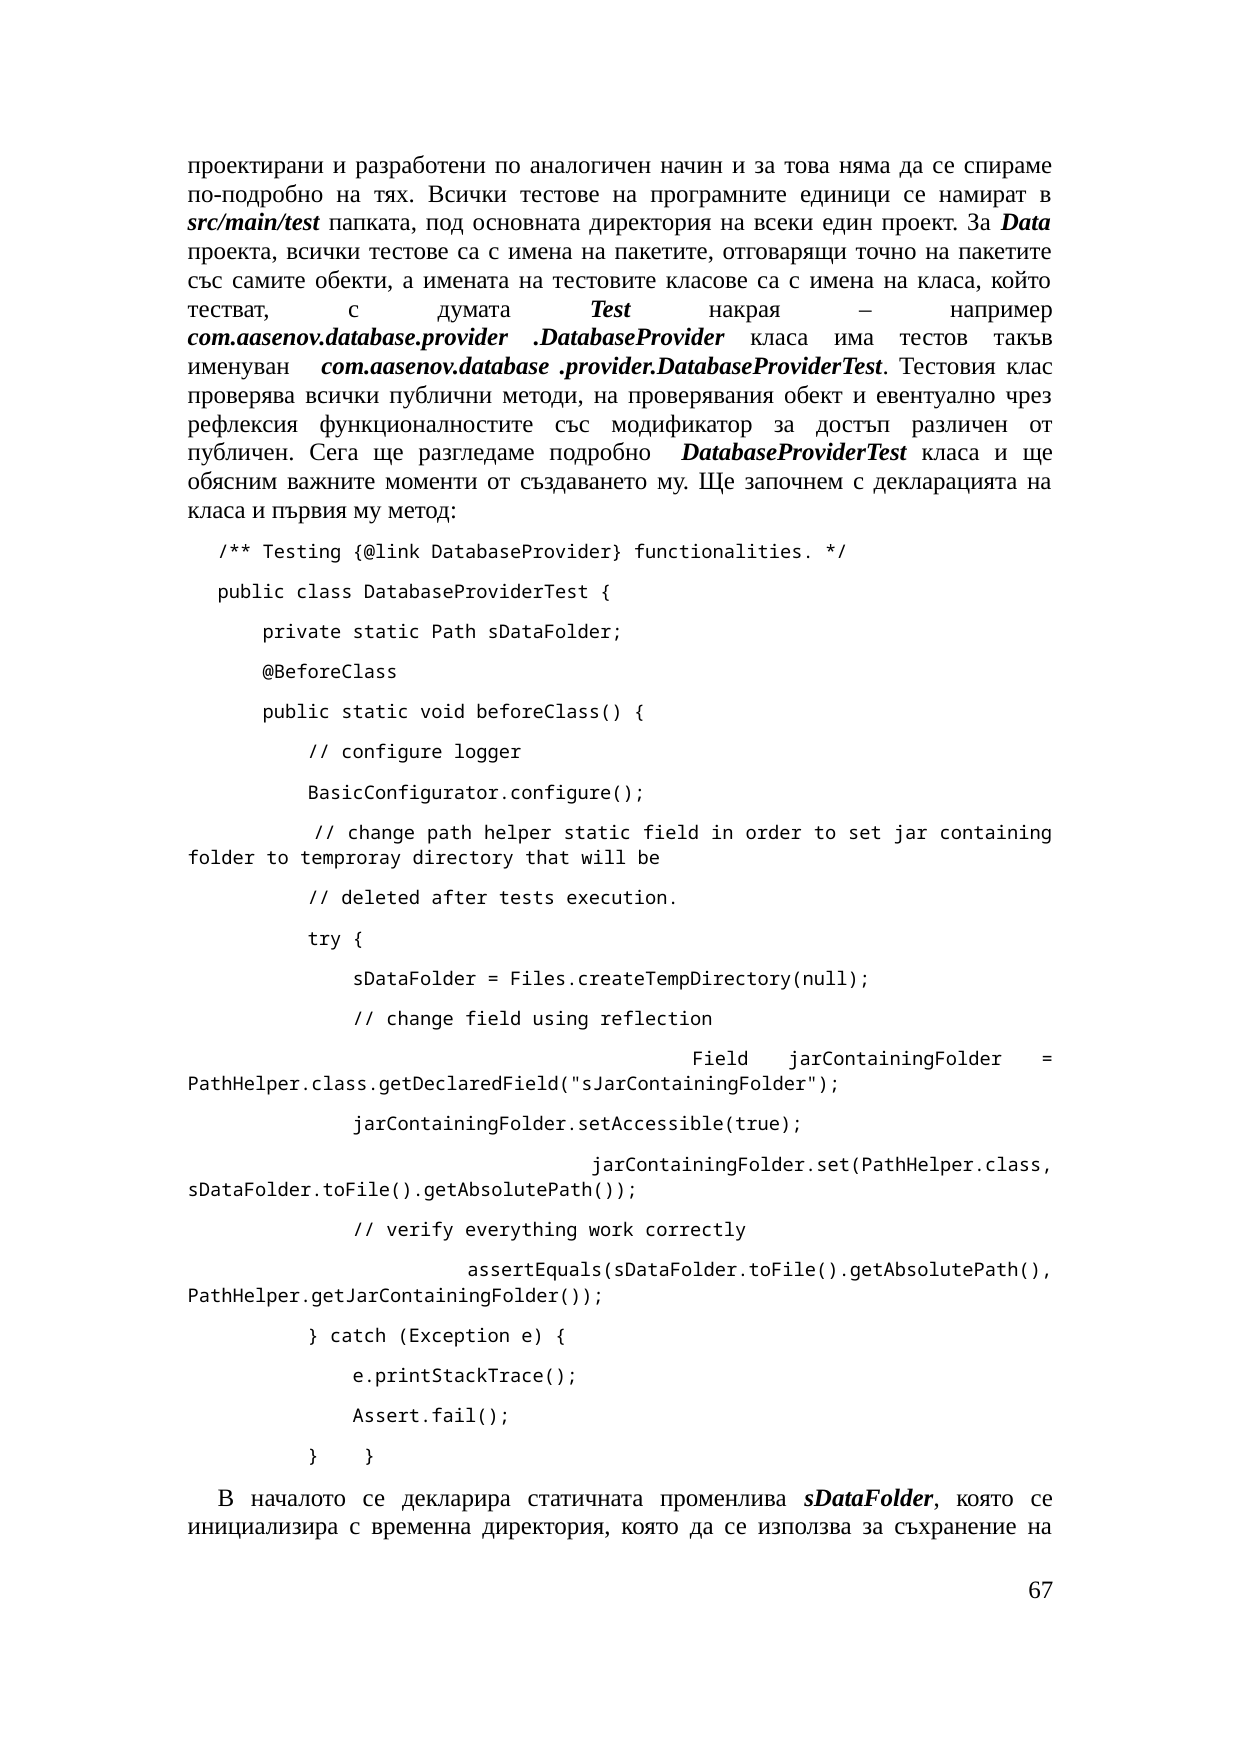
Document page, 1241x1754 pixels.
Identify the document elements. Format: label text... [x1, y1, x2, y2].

text } catch (Exception e) { [187, 1322, 1053, 1348]
text jarContainingFolder.setAccessible(true); [187, 1111, 1053, 1136]
text // change field using reflection [187, 1005, 1053, 1031]
text try { [187, 925, 1053, 950]
text Assert.fail(); [187, 1402, 1053, 1428]
text sDataFolder = Files.createTempDirectory(null); [187, 965, 1053, 990]
text /** Testing {@link DatabaseProvider} functionalities. */ [187, 538, 1053, 564]
text проектирани и разработени по аналогичен начин и за това няма да се спираме по-подробно на тях. Всички тестове на програмните единици се намират в src/main/test папката, под основната директория на всеки един проект. За Data проекта, всички тестове са с имена на пакетите, отговарящи точно на пакетите със самите обекти, а имената на тестовите класове са с имена на класа, който тестват, с думата Test накрая – например com.aasenov.database.provider .DatabaseProvider класа има тестов такъв именуван com.aasenov.database .provider.DatabaseProviderTest. Тестовия клас проверява всички публични методи, на проверявания обект и евентуално чрез рефлексия функционалностите със модификатор за достъп различен от публичен. Сега ще разгледаме подробно DatabaseProviderTest класа и ще обясним важните моменти от създаването му. Ще започнем с декларацията на класа и първия му метод: [187, 150, 1053, 524]
text // deleted after tests execution. [187, 885, 1053, 910]
text private static Path sDataFolder; [187, 618, 1053, 644]
text jarContainingFolder.set(PathHelper.class, sDataFolder.toFile().getAbsolutePath()); [187, 1151, 1053, 1202]
text assertEquals(sDataFolder.toFile().getAbsolutePath(), PathHelper.getJarContainingFolder()); [187, 1257, 1053, 1308]
text public class DatabaseProviderTest { [187, 578, 1053, 604]
text // verify everything work correctly [187, 1216, 1053, 1242]
text @BeforeClass [187, 659, 1053, 684]
text BasicConfigurator.configure(); [187, 779, 1053, 804]
text public static void beforeClass() { [187, 699, 1053, 724]
text e.printStackTrace(); [187, 1362, 1053, 1388]
text // configure logger [187, 739, 1053, 764]
text // change path helper static field in order to set jar containing folder to temproray directory that will be [187, 819, 1053, 870]
text Field jarContainingFolder = PathHelper.class.getDeclaredField("sJarContainingFolder"); [187, 1045, 1053, 1096]
text В началото се декларира статичната променлива sDataFolder, която се инициализира с временна директория, която да се използва за съхранение на [187, 1483, 1053, 1540]
text } } [187, 1442, 1053, 1468]
